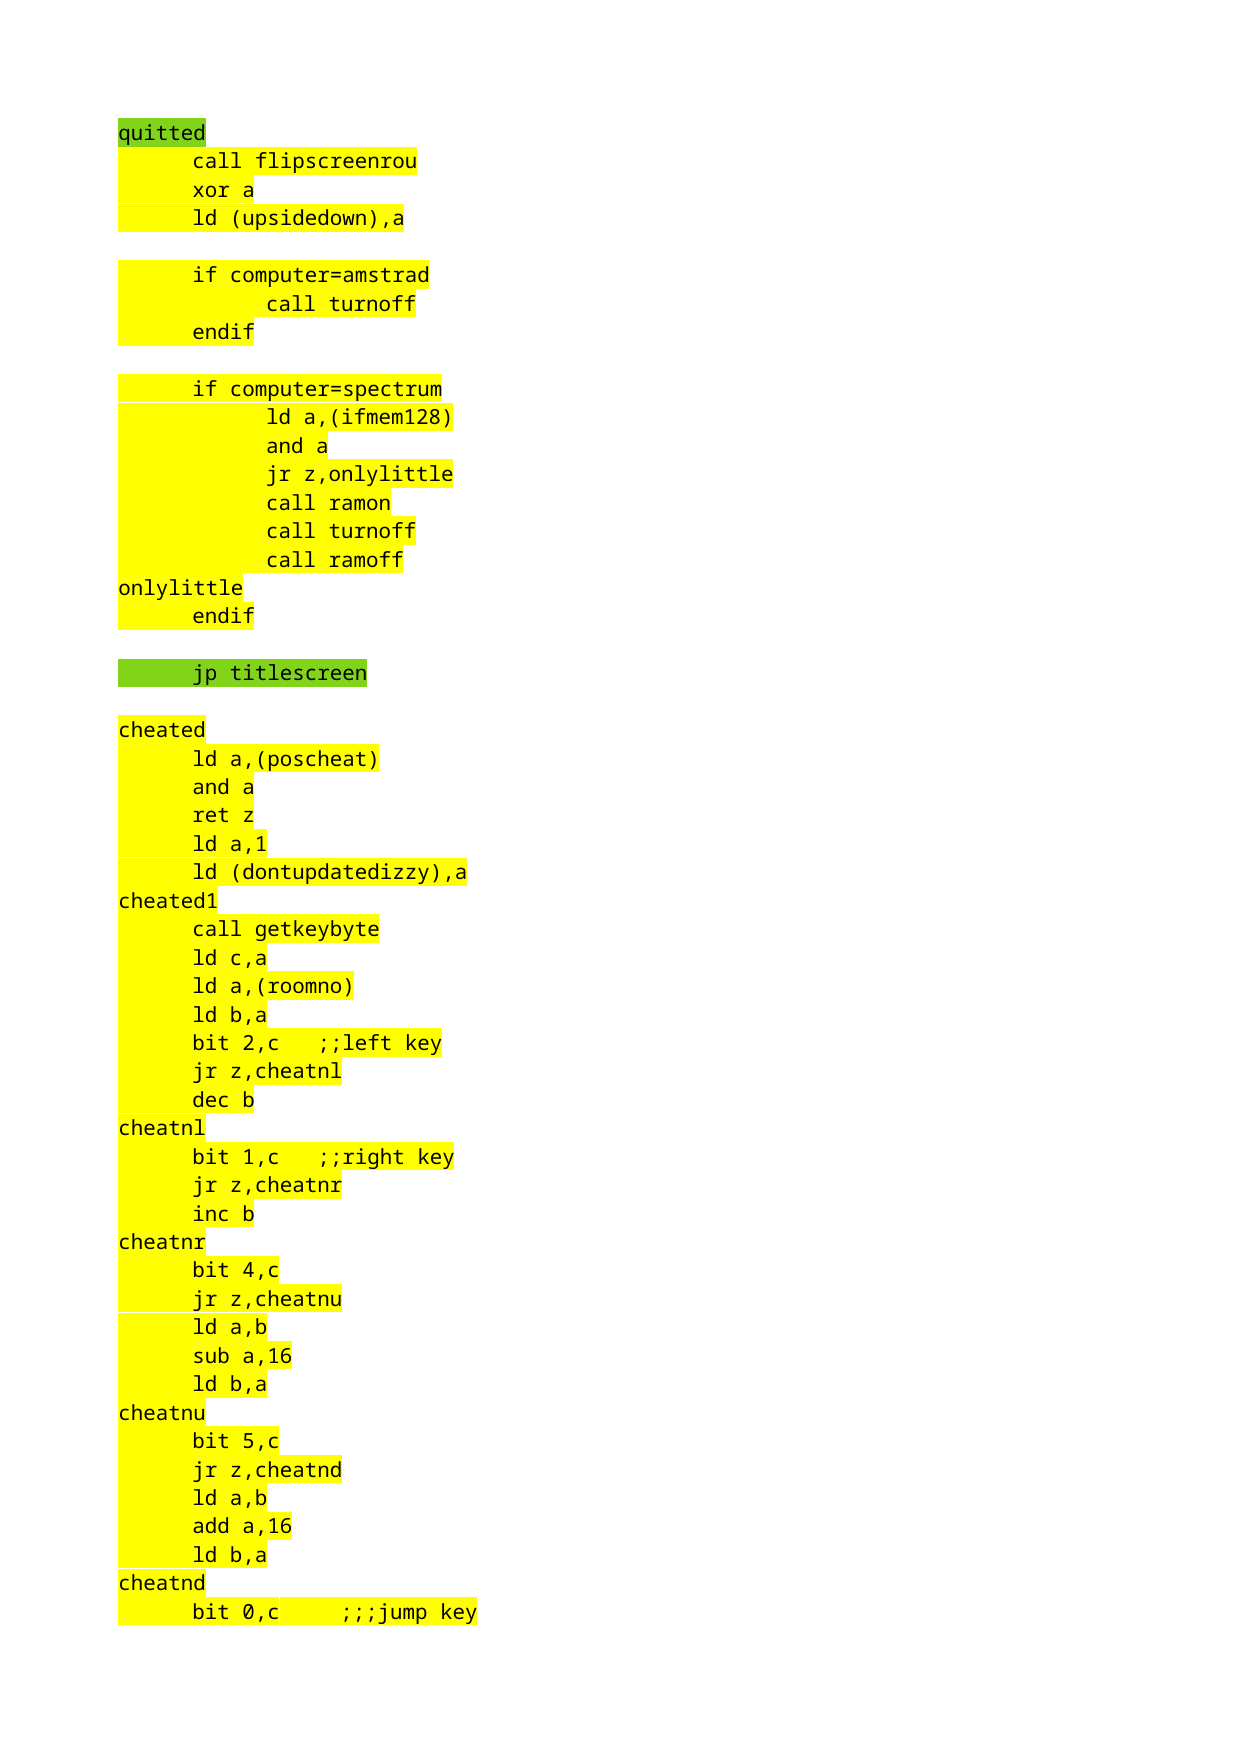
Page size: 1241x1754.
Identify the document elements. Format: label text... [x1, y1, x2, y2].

text jr z,cheatnl [118, 1057, 1122, 1085]
text bit 5,c [118, 1426, 1122, 1455]
text ld b,a [118, 1369, 1122, 1398]
text dec b [118, 1085, 1122, 1113]
text ld a,b [118, 1312, 1122, 1341]
text ld a,b [118, 1483, 1122, 1512]
text endif [118, 317, 1122, 346]
text xor a [118, 175, 1122, 203]
text bit 4,c [118, 1256, 1122, 1284]
text cheatnl [118, 1113, 1122, 1142]
text cheatnr [118, 1227, 1122, 1256]
text jp titlescreen [118, 658, 1122, 687]
text ret z [118, 801, 1122, 829]
text inc b [118, 1199, 1122, 1227]
text jr z,cheatnd [118, 1455, 1122, 1483]
text and a [118, 431, 1122, 459]
text if computer=spectrum [118, 374, 1122, 402]
text bit 0,c ;;;jump key [118, 1597, 1122, 1625]
text ld (dontupdatedizzy),a [118, 857, 1122, 886]
text cheated [118, 715, 1122, 744]
text sub a,16 [118, 1341, 1122, 1369]
text bit 2,c ;;left key [118, 1028, 1122, 1057]
text onlylittle [118, 573, 1122, 602]
text ld a,(ifmem128) [118, 402, 1122, 431]
text call flipscreenrou [118, 147, 1122, 175]
text ld (upsidedown),a [118, 203, 1122, 232]
text jr z,onlylittle [118, 459, 1122, 488]
text quitted [118, 118, 1122, 147]
text call ramoff [118, 545, 1122, 573]
text cheatnd [118, 1568, 1122, 1597]
text endif [118, 602, 1122, 630]
text ld b,a [118, 1000, 1122, 1028]
text if computer=amstrad [118, 260, 1122, 289]
text ld b,a [118, 1540, 1122, 1568]
text jr z,cheatnr [118, 1170, 1122, 1199]
text jr z,cheatnu [118, 1284, 1122, 1312]
text add a,16 [118, 1512, 1122, 1540]
text call ramon [118, 488, 1122, 516]
text ld a,(roomno) [118, 971, 1122, 1000]
text ld a,(poscheat) [118, 744, 1122, 772]
text ld a,1 [118, 829, 1122, 857]
text call getkeybyte [118, 914, 1122, 943]
text ld c,a [118, 943, 1122, 971]
text bit 1,c ;;right key [118, 1142, 1122, 1170]
text cheated1 [118, 886, 1122, 914]
text call turnoff [118, 516, 1122, 545]
text cheatnu [118, 1398, 1122, 1426]
text call turnoff [118, 289, 1122, 317]
text and a [118, 772, 1122, 801]
